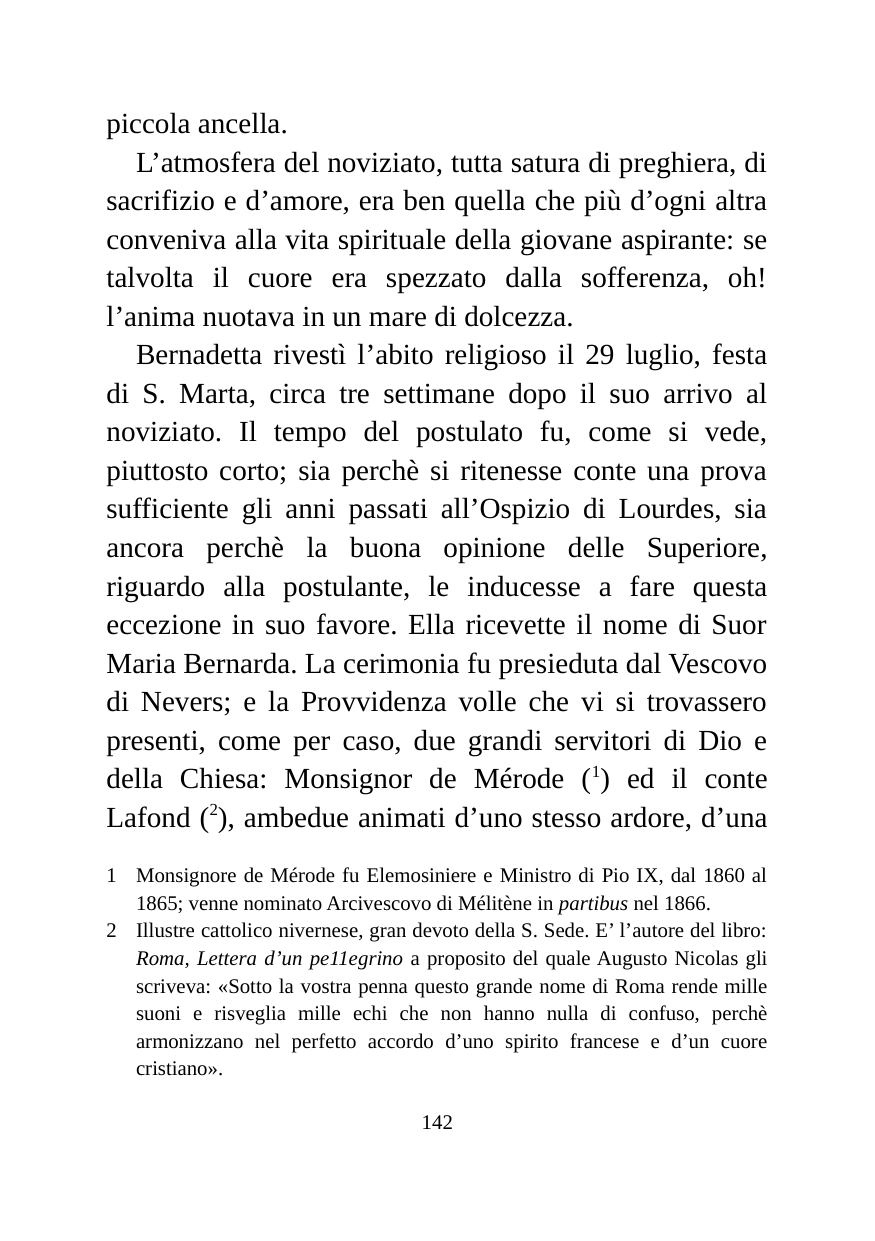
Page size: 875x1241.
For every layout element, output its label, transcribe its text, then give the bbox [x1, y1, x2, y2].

text L’atmosfera del noviziato, tutta satura di preghiera, di sacrifizio e d’amore, era ben quella che più d’ogni altra conveniva alla vita spirituale della giovane aspirante: se talvolta il cuore era spezzato dalla sofferenza, oh! l’anima nuotava in un mare di dolcezza. [106, 145, 768, 332]
text Monsignore de Mérode fu Elemosiniere e Ministro di Pio IX, dal 1860 al 1865; venne nominato Arcivescovo di Mélitène in partibus nel 1866. [106, 863, 768, 915]
text Bernadetta rivestì l’abito religioso il 29 luglio, festa di S. Marta, circa tre settimane dopo il suo arrivo al noviziato. Il tempo del postulato fu, come si vede, piuttosto corto; sia perchè si ritenesse conte una prova sufficiente gli anni passati all’Ospizio di Lourdes, sia ancora perchè la buona opinione delle Superiore, riguardo alla postulante, le inducesse a fare questa eccezione in suo favore. Ella ricevette il nome di Suor Maria Bernarda. La cerimonia fu presieduta dal Vescovo di Nevers; e la Provvidenza volle che vi si trovassero presenti, come per caso, due grandi servitori di Dio e della Chiesa: Monsignor de Mérode () ed il conte Lafond (), ambedue animati d’uno stesso ardore, d’una [106, 337, 768, 833]
text piccola ancella. [106, 106, 768, 140]
text Illustre cattolico nivernese, gran devoto della S. Sede. E’ l’autore del libro: Roma, Lettera d’un pe11egrino a proposito del quale Augusto Nicolas gli scriveva: «Sotto la vostra penna questo grande nome di Roma rende mille suoni e risveglia mille echi che non hanno nulla di confuso, perchè armonizzano nel perfetto accordo d’uno spirito francese e d’un cuore cristiano». [106, 918, 768, 1080]
